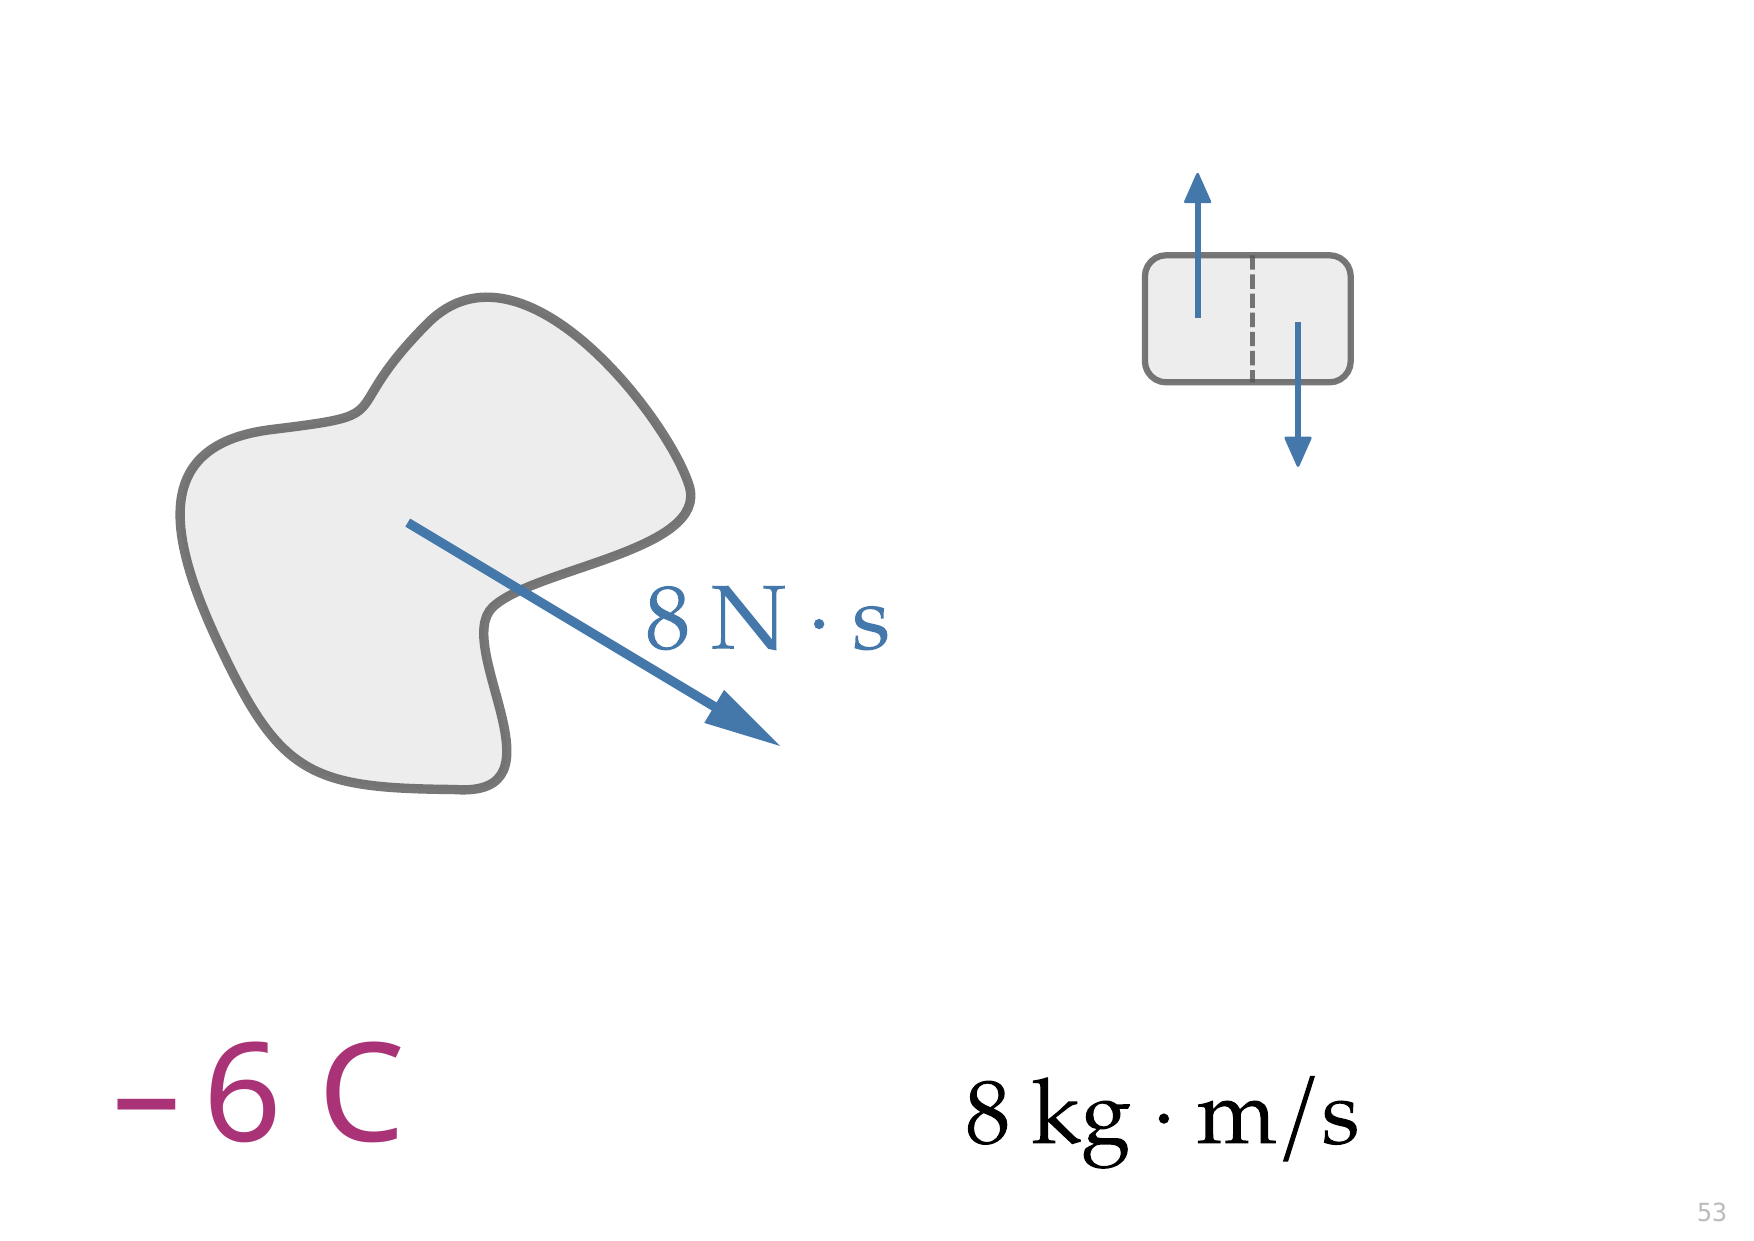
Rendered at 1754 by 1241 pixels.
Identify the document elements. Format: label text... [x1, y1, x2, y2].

text_box [1032, 1077, 1081, 1145]
text_box [967, 1080, 1008, 1146]
text_box [1144, 255, 1351, 383]
text_box [854, 605, 888, 651]
text_box [712, 585, 785, 651]
text_box [1083, 1100, 1131, 1169]
text_box [1158, 1113, 1170, 1124]
text_box [813, 618, 825, 630]
text_box – 6 C [97, 986, 414, 1139]
text_box [1282, 1075, 1316, 1162]
text_box [1197, 1100, 1276, 1144]
text_box [647, 585, 688, 651]
text_box [1323, 1100, 1357, 1146]
text_box [180, 297, 691, 790]
